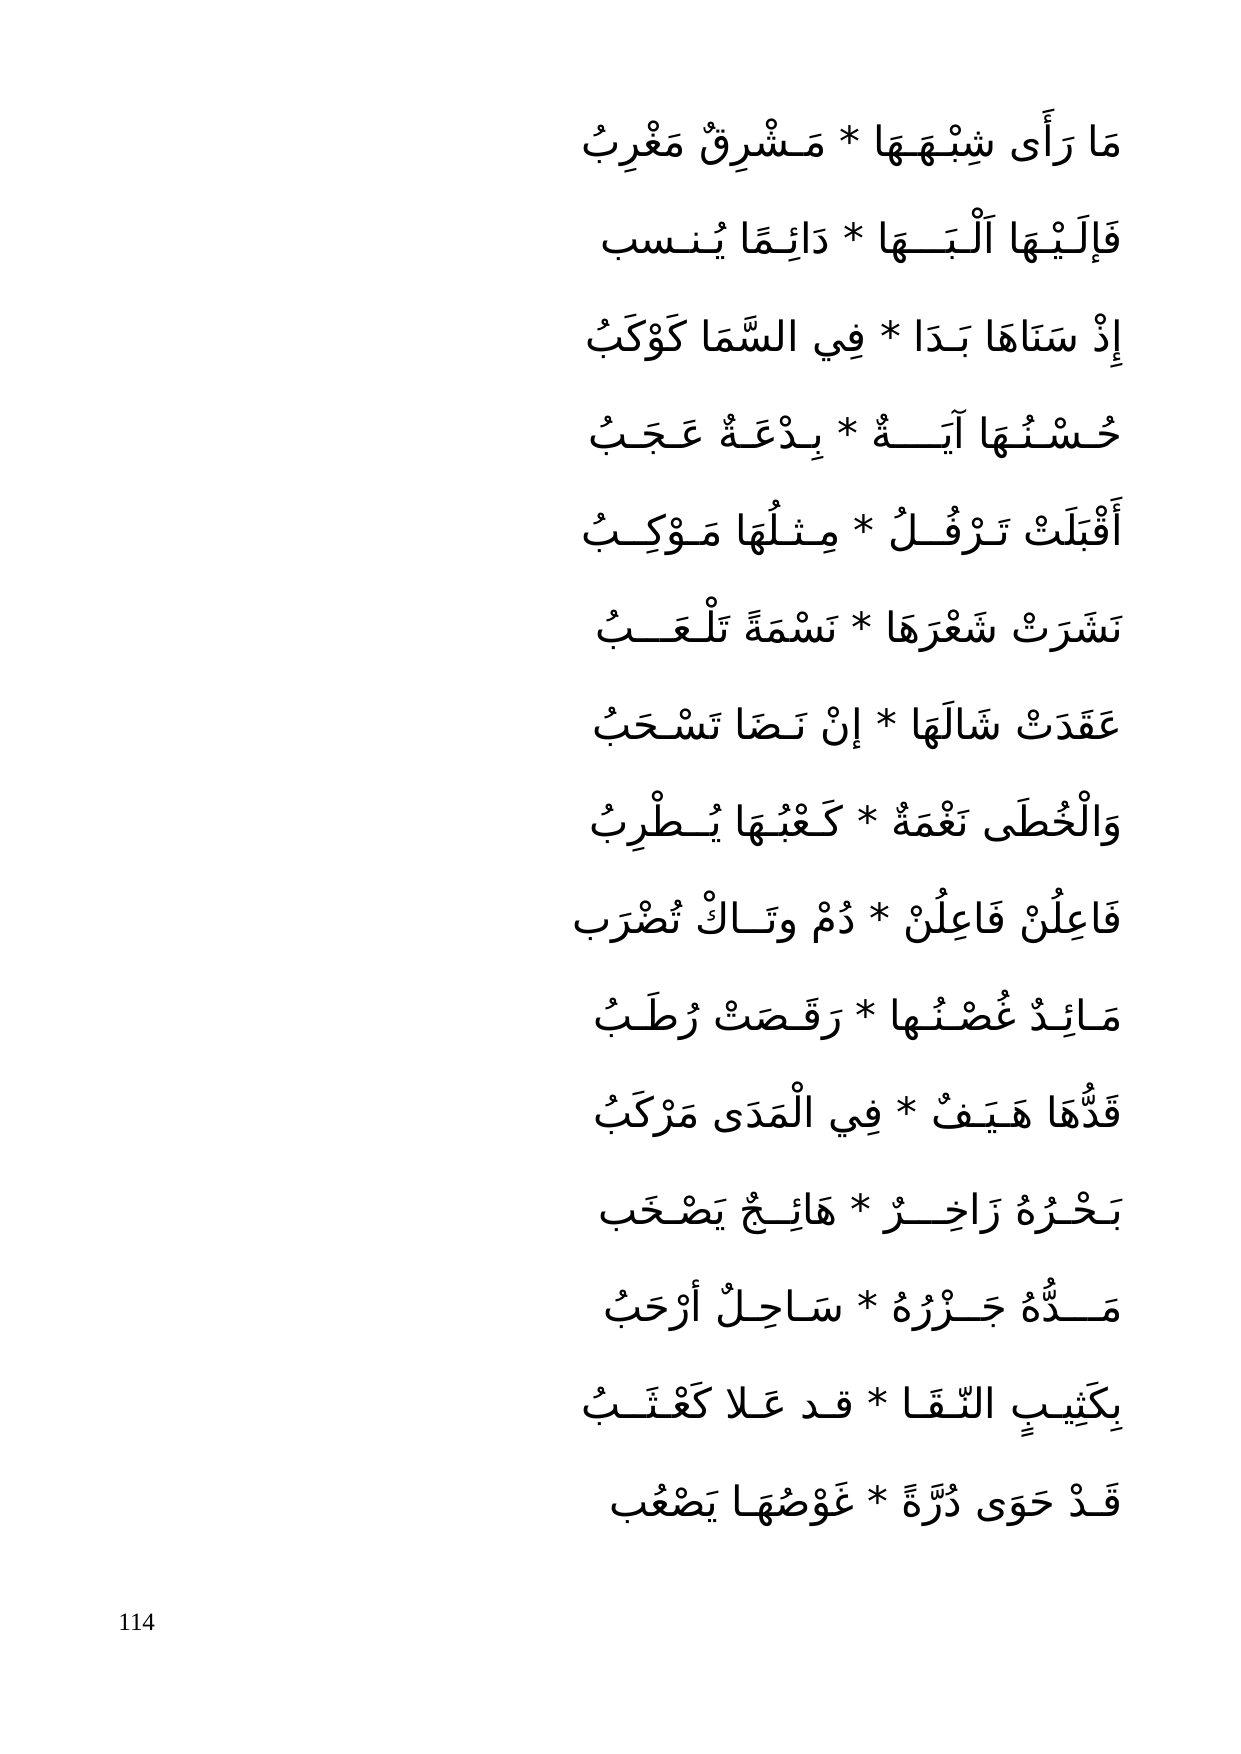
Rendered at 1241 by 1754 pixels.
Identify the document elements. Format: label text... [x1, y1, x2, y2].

text فَاعِلُنْ فَاعِلُنْ * دُمْ وتَــاكْ تُضْرَب [118, 895, 1122, 943]
text مَا رَأَى شِبْـهَـهَا * مَـشْرِقٌ مَغْرِبُ [118, 118, 1122, 167]
text مَـائِـدٌ غُصْـنُـها * رَقَـصَتْ رُطَـبُ [118, 992, 1122, 1040]
text مَـــدُّهُ جَــزْرُهُ * سَـاحِـلٌ أرْحَبُ [118, 1283, 1122, 1332]
text فَإلَـيْـهَا اَلْـبَـــهَا * دَائِـمًا يُـنـسب [118, 215, 1122, 264]
text قَدُّهَا هَـيَـفٌ * فِي الْمَدَى مَرْكَبُ [118, 1089, 1122, 1137]
text قَـدْ حَوَى دُرَّةً * غَوْصُهَـا يَصْعُب [118, 1477, 1122, 1526]
text عَقَدَتْ شَالَهَا * إنْ نَـضَا تَسْـحَبُ [118, 701, 1122, 749]
text حُـسْـنُـهَا آيَــــةٌ * بِـدْعَـةٌ عَـجَـبُ [118, 409, 1122, 458]
text نَشَرَتْ شَعْرَهَا * نَسْمَةً تَلْـعَـــبُ [118, 603, 1122, 652]
text بَـحْـرُهُ زَاخِـــرٌ * هَائِــجٌ يَصْـخَب [118, 1186, 1122, 1234]
text بِكَثِيـبٍ النّـقَـا * قـد عَـلا كَعْـثَــبُ [118, 1380, 1122, 1429]
text إِذْ سَنَاهَا بَـدَا * فِي السَّمَا كَوْكَبُ [118, 312, 1122, 361]
text أَقْبَلَتْ تَـرْفُــلُ * مِـثـلُهَا مَـوْكِــبُ [118, 506, 1122, 555]
text وَالْخُطَى نَغْمَةٌ * كَـعْبُـهَا يُــطْرِبُ [118, 798, 1122, 846]
